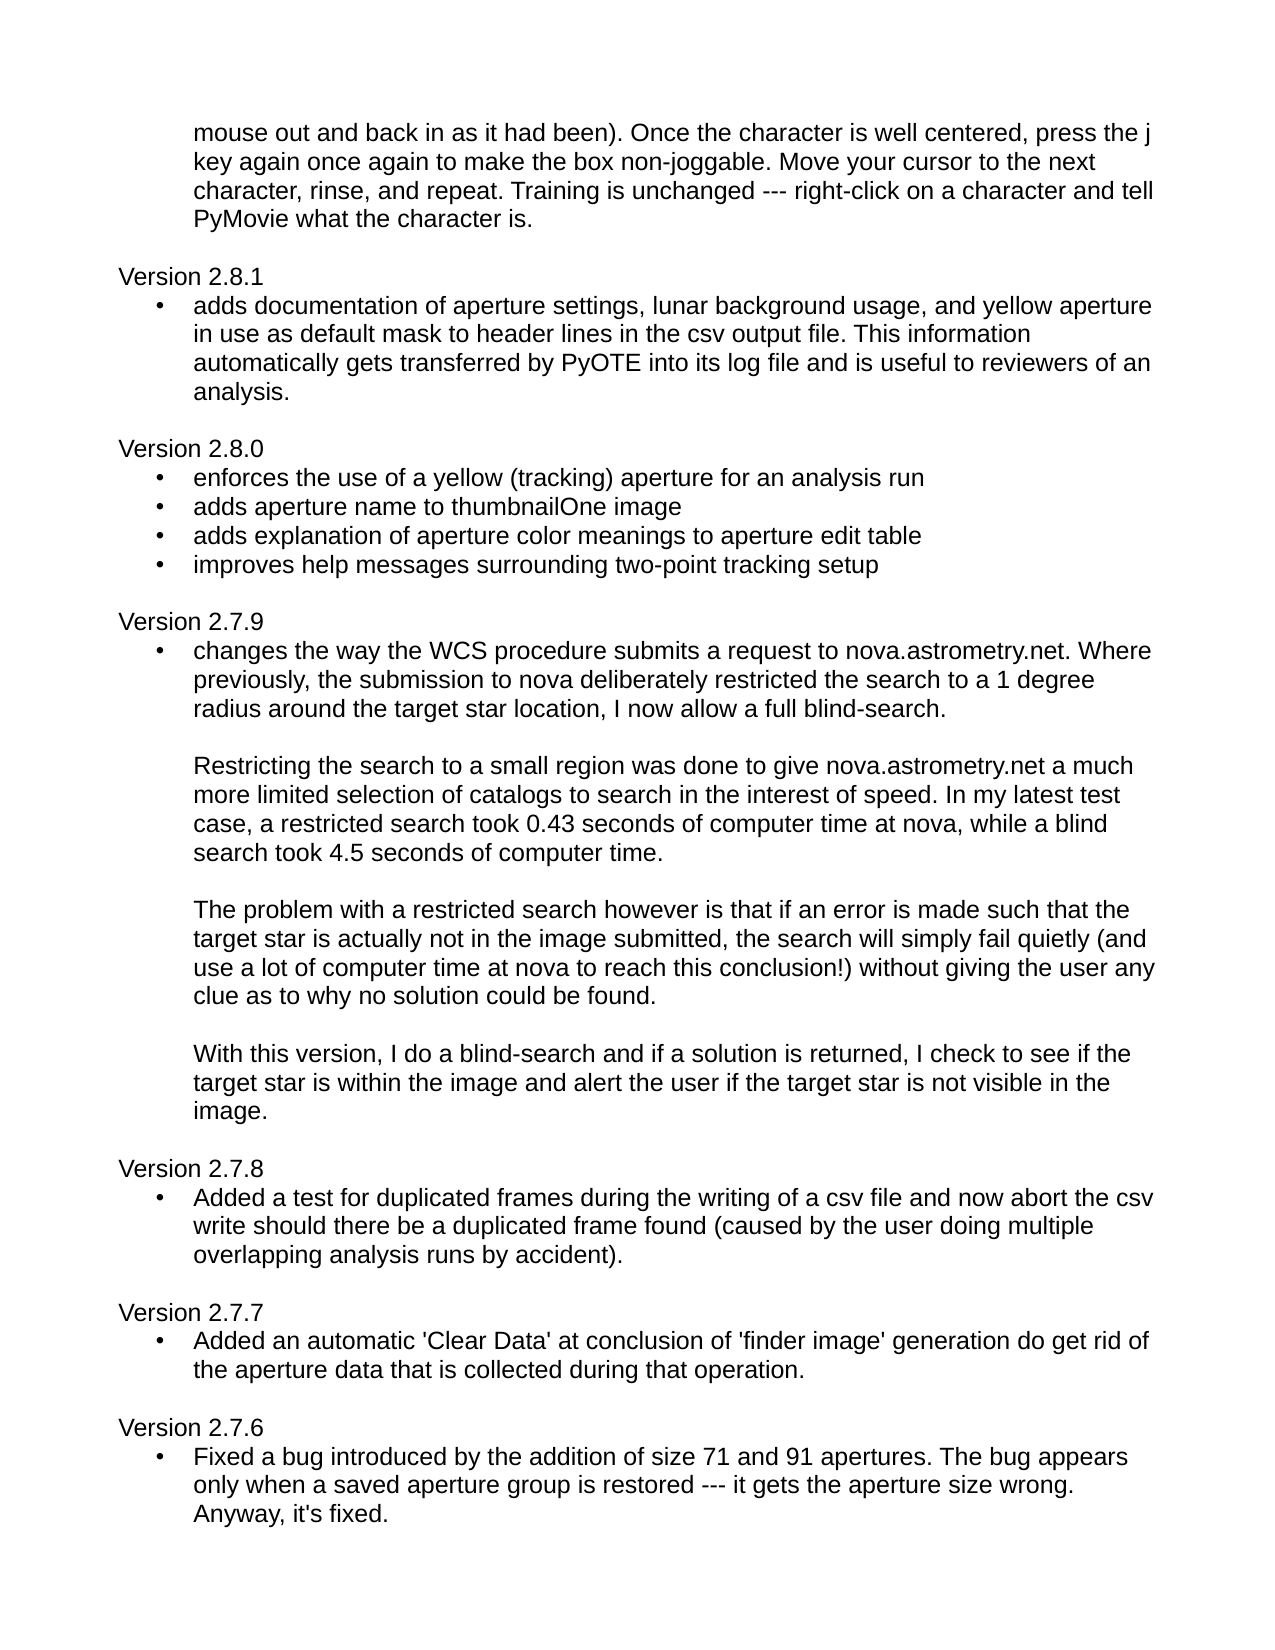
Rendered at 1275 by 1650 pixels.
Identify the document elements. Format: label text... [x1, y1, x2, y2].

text Version 2.7.6 [118, 1413, 1157, 1441]
list adds explanation of aperture color meanings to aperture edit table [156, 521, 1157, 550]
text Version 2.7.8 [118, 1154, 1157, 1182]
text Version 2.7.7 [118, 1298, 1157, 1326]
list enforces the use of a yellow (tracking) aperture for an analysis run [156, 463, 1157, 492]
list Added an automatic 'Clear Data' at conclusion of 'finder image' generation do get rid of the aperture data that is collected during that operation. [156, 1326, 1157, 1413]
text Version 2.8.1 [118, 262, 1157, 291]
list Fixed a bug introduced by the addition of size 71 and 91 apertures. The bug appears only when a saved aperture group is restored --- it gets the aperture size wrong. Anyway, it's fixed. [156, 1441, 1157, 1528]
list adds documentation of aperture settings, lunar background usage, and yellow aperture in use as default mask to header lines in the csv output file. This information automatically gets transferred by PyOTE into its log file and is useful to reviewers of an analysis. [156, 291, 1157, 434]
list mouse out and back in as it had been). Once the character is well centered, press the j key again once again to make the box non-joggable. Move your cursor to the next character, rinse, and repeat. Training is unchanged --- right-click on a character and tell PyMovie what the character is. [156, 118, 1157, 262]
list changes the way the WCS procedure submits a request to nova.astrometry.net. Where previously, the submission to nova deliberately restricted the search to a 1 degree radius around the target star location, I now allow a full blind-search. Restricting the search to a small region was done to give nova.astrometry.net a much more limited selection of catalogs to search in the interest of speed. In my latest test case, a restricted search took 0.43 seconds of computer time at nova, while a blind search took 4.5 seconds of computer time. The problem with a restricted search however is that if an error is made such that the target star is actually not in the image submitted, the search will simply fail quietly (and use a lot of computer time at nova to reach this conclusion!) without giving the user any clue as to why no solution could be found. With this version, I do a blind-search and if a solution is returned, I check to see if the target star is within the image and alert the user if the target star is not visible in the image. [156, 636, 1157, 1154]
text Version 2.7.9 [118, 607, 1157, 636]
list Added a test for duplicated frames during the writing of a csv file and now abort the csv write should there be a duplicated frame found (caused by the user doing multiple overlapping analysis runs by accident). [156, 1182, 1157, 1298]
text Version 2.8.0 [118, 434, 1157, 463]
list adds aperture name to thumbnailOne image [156, 492, 1157, 521]
list improves help messages surrounding two-point tracking setup [156, 550, 1157, 607]
